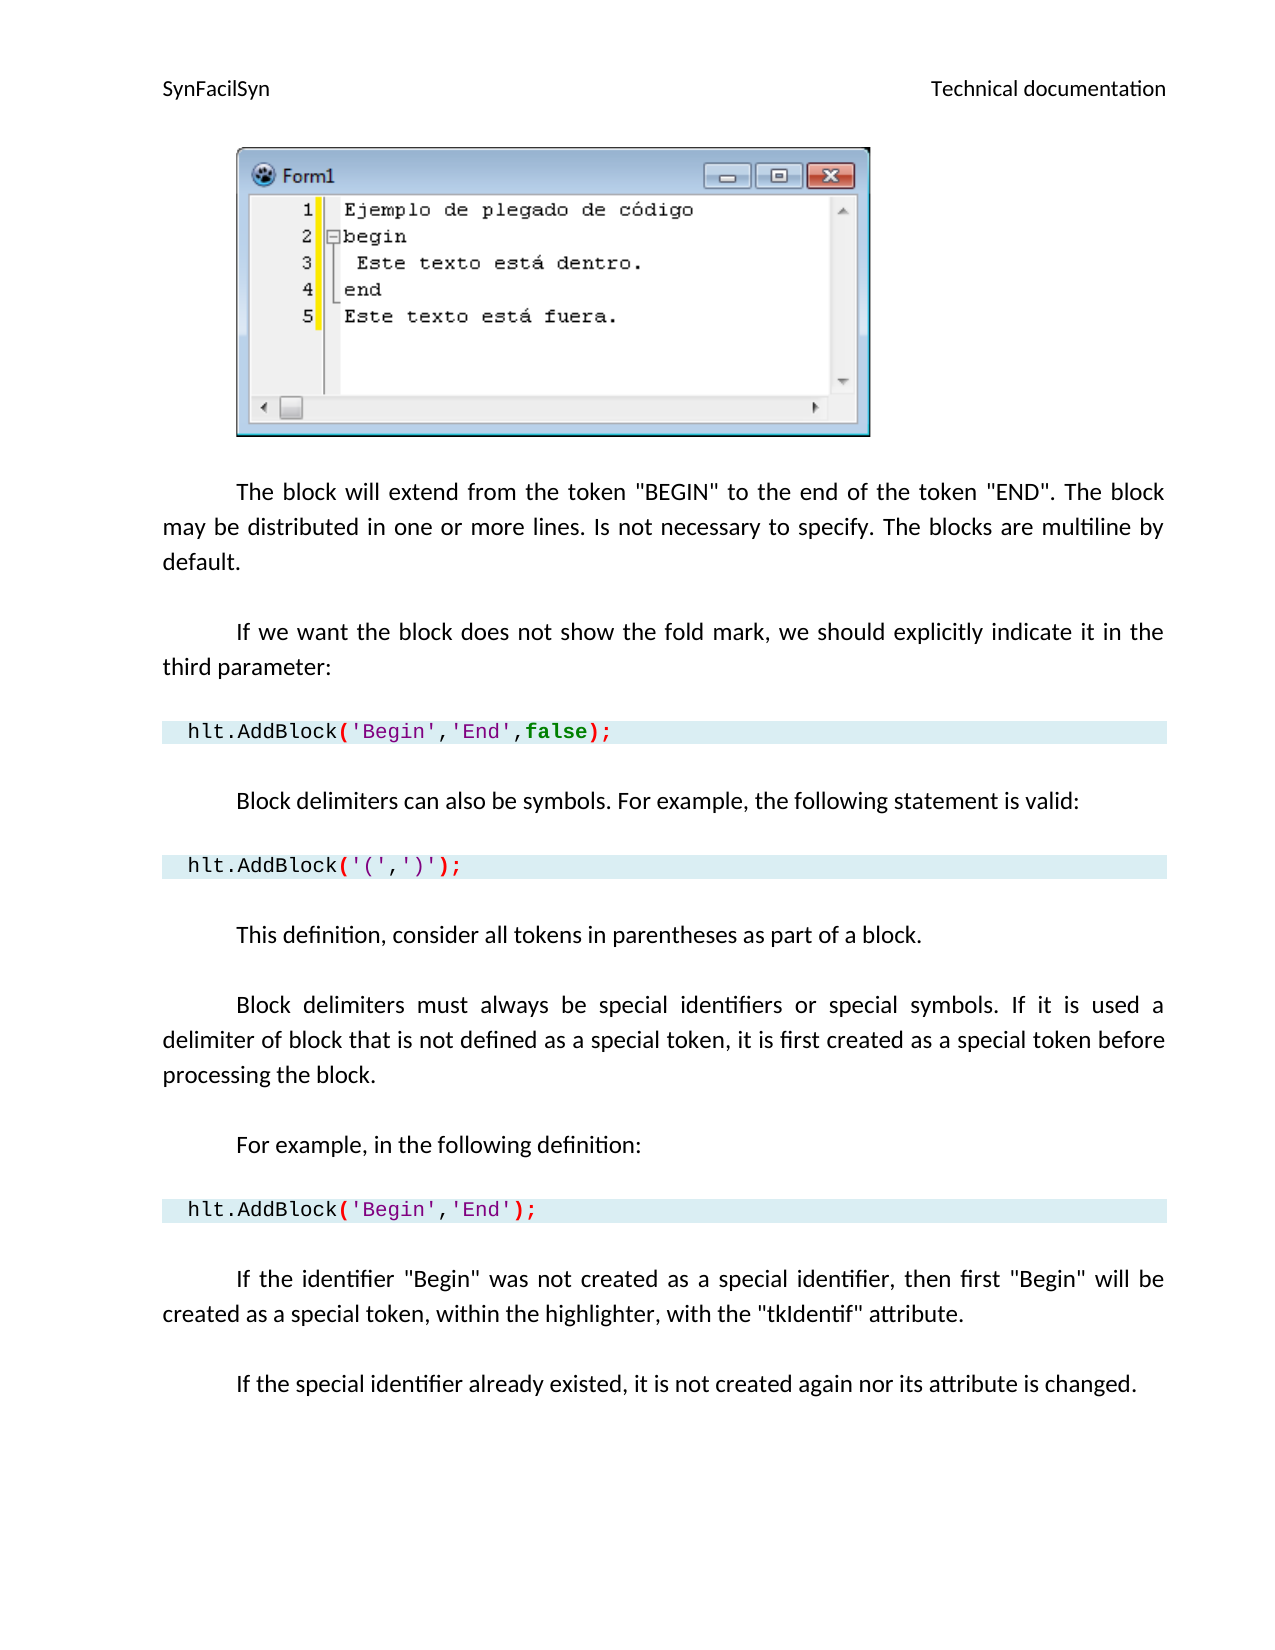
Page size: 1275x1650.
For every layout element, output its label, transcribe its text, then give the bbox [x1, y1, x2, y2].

text hlt.AddBlock('(',')'); [162, 855, 1167, 879]
text The block will extend from the token "BEGIN" to the end of the token "END". The block may be distributed in one or more lines. Is not necessary to specify. The blocks are multiline by default. [162, 476, 1167, 576]
text If the identifier "Begin" was not created as a special identifier, then first "Begin" will be created as a special token, within the highlighter, with the "tkIdentif" attribute. [162, 1264, 1167, 1329]
text For example, in the following definition: [162, 1129, 1167, 1160]
text hlt.AddBlock('Begin','End',false); [162, 721, 1167, 744]
picture [236, 147, 871, 437]
text Block delimiters can also be symbols. For example, the following statement is valid: [162, 785, 1167, 816]
text Block delimiters must always be special identifiers or special symbols. If it is used a delimiter of block that is not defined as a special token, it is first created as a special token before processing the block. [162, 989, 1167, 1090]
text If we want the block does not show the fold mark, we should explicitly indicate it in the third parameter: [162, 616, 1167, 681]
text If the special identifier already existed, it is not created again nor its attribute is changed. [162, 1369, 1167, 1399]
text This definition, consider all tokens in parentheses as part of a block. [162, 919, 1167, 950]
text hlt.AddBlock('Begin','End'); [162, 1199, 1167, 1223]
